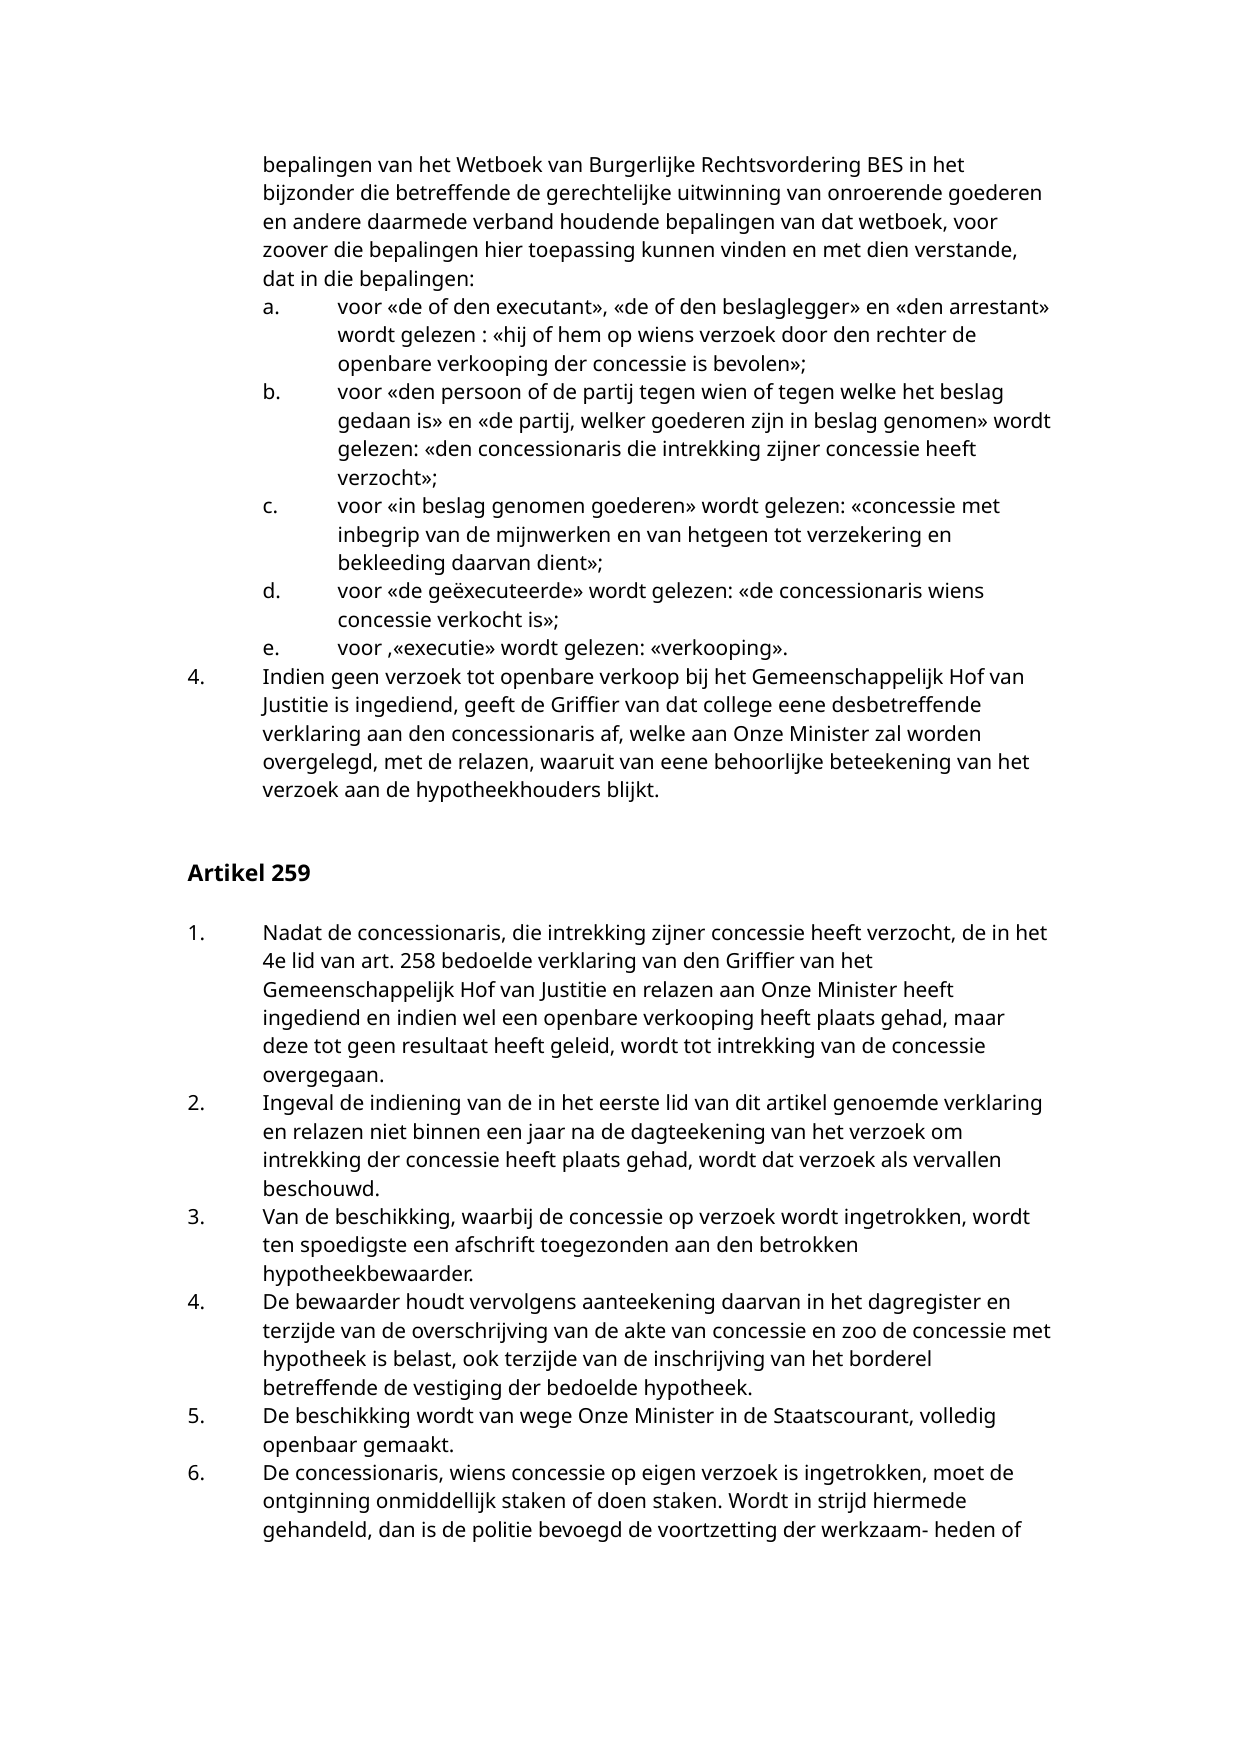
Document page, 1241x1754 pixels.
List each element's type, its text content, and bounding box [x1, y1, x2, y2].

list De bewaarder houdt vervolgens aanteekening daarvan in het dagregister en terzijde van de overschrijving van de akte van concessie en zoo de concessie met hypotheek is belast, ook terzijde van de inschrijving van het borderel betreffende de vestiging der bedoelde hypotheek. [187, 1287, 1053, 1401]
list voor «in beslag genomen goederen» wordt gelezen: «concessie met inbegrip van de mijnwerken en van hetgeen tot verzekering en bekleeding daarvan dient»; [262, 491, 1053, 577]
list voor «de geëxecuteerde» wordt gelezen: «de concessionaris wiens concessie verkocht is»; [262, 577, 1053, 633]
list De concessionaris, wiens concessie op eigen verzoek is ingetrokken, moet de ontginning onmiddellijk staken of doen staken. Wordt in strijd hiermede gehandeld, dan is de politie bevoegd de voortzetting der werkzaam- heden of [187, 1458, 1053, 1543]
list voor «de of den executant», «de of den beslaglegger» en «den arrestant» wordt gelezen : «hij of hem op wiens verzoek door den rechter de openbare verkooping der concessie is bevolen»; [262, 292, 1053, 377]
list voor ,«executie» wordt gelezen: «verkooping». [262, 633, 1053, 662]
list Ingeval de indiening van de in het eerste lid van dit artikel genoemde verklaring en relazen niet binnen een jaar na de dagteekening van het verzoek om intrekking der concessie heeft plaats gehad, wordt dat verzoek als vervallen beschouwd. [187, 1088, 1053, 1202]
list bepalingen van het Wetboek van Burgerlijke Rechtsvordering BES in het bijzonder die betreffende de gerechtelijke uitwinning van onroerende goederen en andere daarmede verband houdende bepalingen van dat wetboek, voor zoover die bepalingen hier toepassing kunnen vinden en met dien verstande, dat in die bepalingen: [187, 150, 1053, 292]
list Van de beschikking, waarbij de concessie op verzoek wordt ingetrokken, wordt ten spoedigste een afschrift toegezonden aan den betrokken hypotheekbewaarder. [187, 1202, 1053, 1287]
list De beschikking wordt van wege Onze Minister in de Staatscourant, volledig openbaar gemaakt. [187, 1401, 1053, 1458]
list voor «den persoon of de partij tegen wien of tegen welke het beslag gedaan is» en «de partij, welker goederen zijn in beslag genomen» wordt gelezen: «den concessionaris die intrekking zijner concessie heeft verzocht»; [262, 377, 1053, 491]
list Nadat de concessionaris, die intrekking zijner concessie heeft verzocht, de in het 4e lid van art. 258 bedoelde verklaring van den Griffier van het Gemeenschappelijk Hof van Justitie en relazen aan Onze Minister heeft ingediend en indien wel een openbare verkooping heeft plaats gehad, maar deze tot geen resultaat heeft geleid, wordt tot intrekking van de concessie overgegaan. [187, 918, 1053, 1088]
subtitle Artikel 259 [187, 857, 1053, 888]
list Indien geen verzoek tot openbare verkoop bij het Gemeenschappelijk Hof van Justitie is ingediend, geeft de Griffier van dat college eene desbetreffende verklaring aan den concessionaris af, welke aan Onze Minister zal worden overgelegd, met de relazen, waaruit van eene behoorlijke beteekening van het verzoek aan de hypotheekhouders blijkt. [187, 662, 1053, 804]
